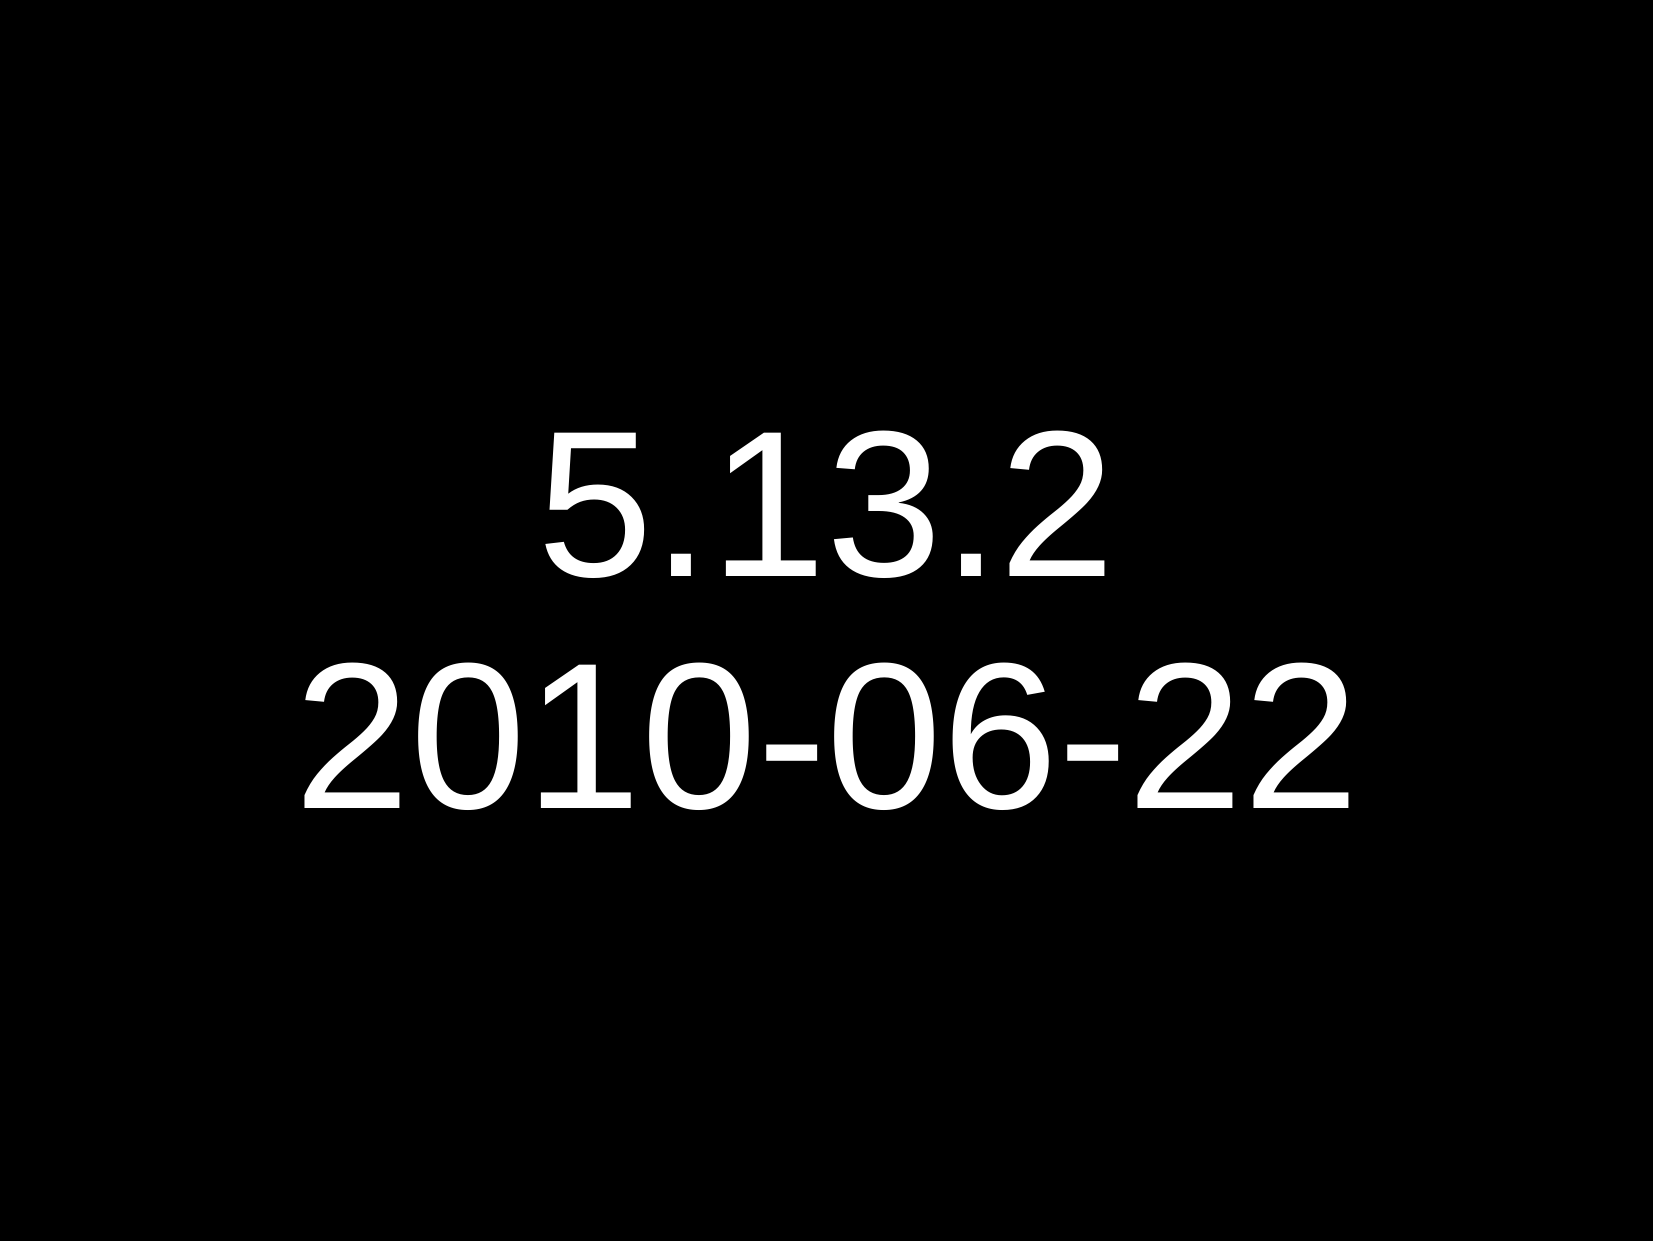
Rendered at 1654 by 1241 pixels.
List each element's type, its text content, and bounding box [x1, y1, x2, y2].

title 5.13.2 2010-06-22 [82, 101, 1571, 1140]
